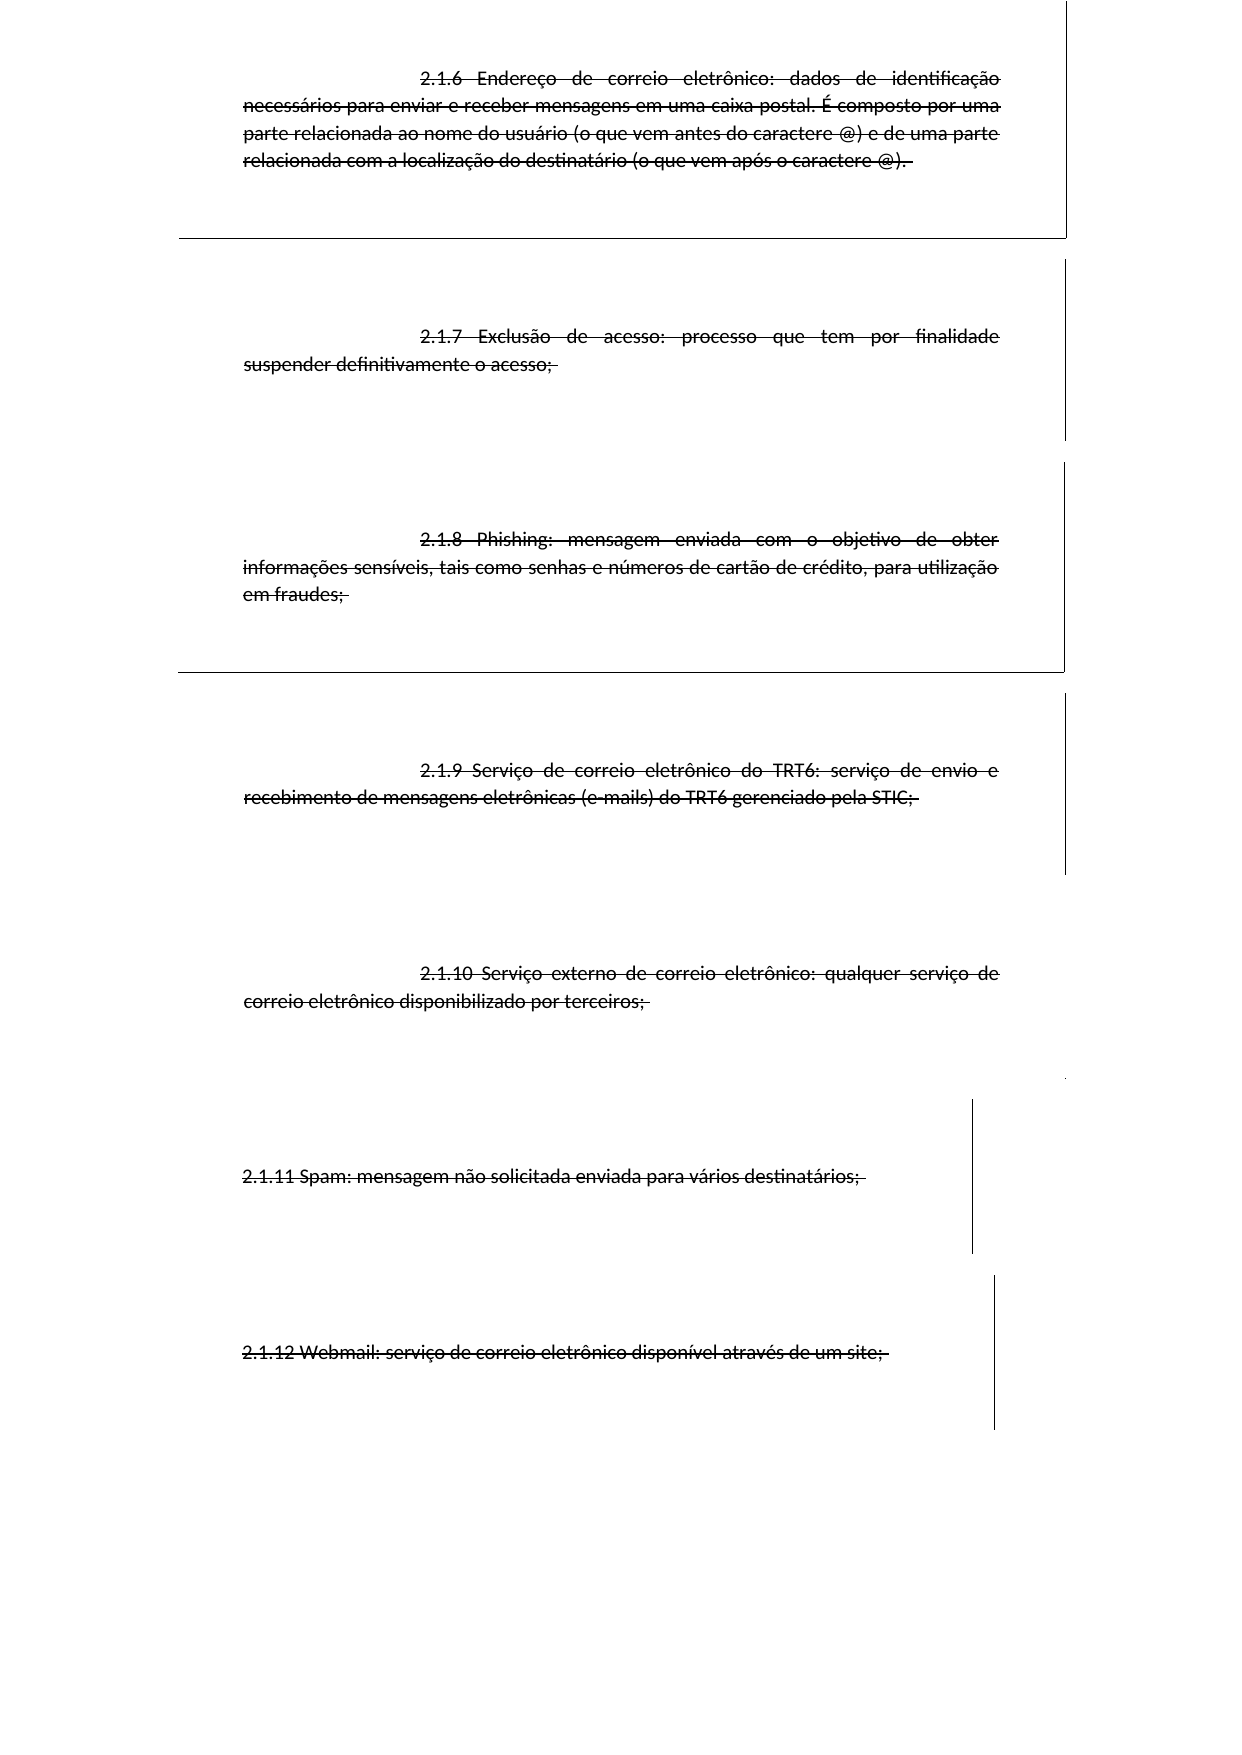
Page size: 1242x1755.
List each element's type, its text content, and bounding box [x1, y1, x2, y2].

text 2.1.10 Serviço externo de correio eletrônico: qualquer serviço de correio eletrônico disponibilizado por terceiros; [179, 896, 1065, 1078]
text 2.1.9 Serviço de correio eletrônico do TRT6: serviço de envio e recebimento de mensagens eletrônicas (e-mails) do TRT6 gerenciado pela STIC; [180, 693, 1064, 875]
text 2.1.8 Phishing: mensagem enviada com o objetivo de obter informações sensíveis, tais como senhas e números de cartão de crédito, para utilização em fraudes; [179, 463, 1063, 671]
text 2.1.7 Exclusão de acesso: processo que tem por finalidade suspender definitivamente o acesso; [179, 259, 1064, 441]
text 2.1.6 Endereço de correio eletrônico: dados de identificação necessários para enviar e receber mensagens em uma caixa postal. É composto por uma parte relacionada ao nome do usuário (o que vem antes do caractere @) e de uma parte relacionada com a localização do destinatário (o que vem após o caractere @). [179, 1, 1065, 237]
text 2.1.12 Webmail: serviço de correio eletrônico disponível através de um site; [178, 1276, 993, 1430]
text 2.1.11 Spam: mensagem não solicitada enviada para vários destinatários; [178, 1100, 971, 1254]
